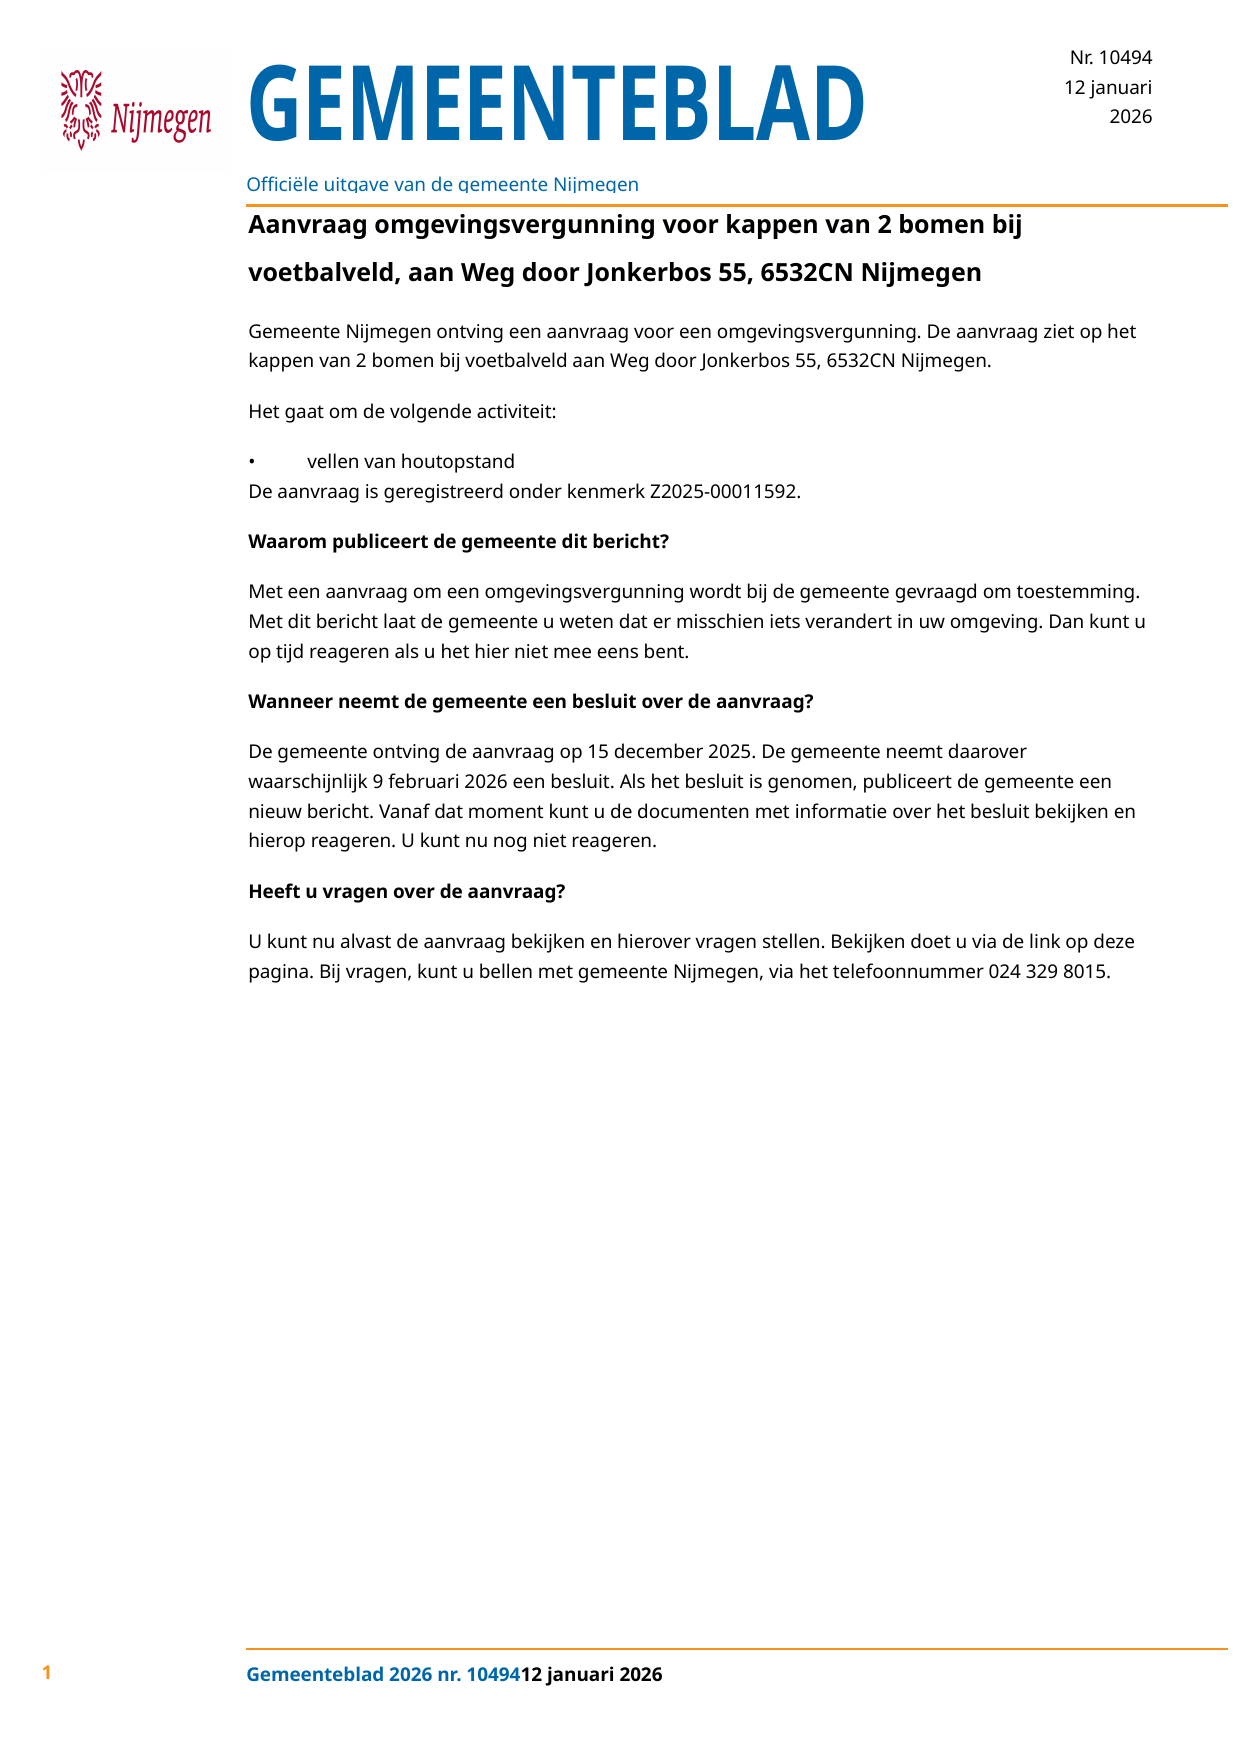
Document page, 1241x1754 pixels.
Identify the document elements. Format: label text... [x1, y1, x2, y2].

text Met een aanvraag om een omgevingsvergunning wordt bij de gemeente gevraagd om toestemming. Met dit bericht laat de gemeente u weten dat er misschien iets verandert in uw omgeving. Dan kunt u op tijd reageren als u het hier niet mee eens bent. [248, 579, 1152, 664]
list vellen van houtopstand [248, 448, 1152, 474]
text Het gaat om de volgende activiteit: [248, 398, 1152, 424]
text De aanvraag is geregistreerd onder kenmerk Z2025-00011592. [248, 478, 1152, 504]
picture [41, 47, 231, 172]
text Gemeente Nijmegen ontving een aanvraag voor een omgevingsvergunning. De aanvraag ziet op het kappen van 2 bomen bij voetbalveld aan Weg door Jonkerbos 55, 6532CN Nijmegen. [248, 318, 1152, 373]
text Waarom publiceert de gemeente dit bericht? [248, 528, 1152, 554]
text Heeft u vragen over de aanvraag? [248, 878, 1152, 904]
text Aanvraag omgevingsvergunning voor kappen van 2 bomen bij voetbalveld, aan Weg door Jonkerbos 55, 6532CN Nijmegen [248, 207, 1152, 288]
text U kunt nu alvast de aanvraag bekijken en hierover vragen stellen. Bekijken doet u via de link op deze pagina. Bij vragen, kunt u bellen met gemeente Nijmegen, via het telefoonnummer 024 329 8015. [248, 928, 1152, 984]
text De gemeente ontving de aanvraag op 15 december 2025. De gemeente neemt daarover waarschijnlijk 9 februari 2026 een besluit. Als het besluit is genomen, publiceert de gemeente een nieuw bericht. Vanaf dat moment kunt u de documenten met informatie over het besluit bekijken en hierop reageren. U kunt nu nog niet reageren. [248, 739, 1152, 853]
text Wanneer neemt de gemeente een besluit over de aanvraag? [248, 688, 1152, 714]
